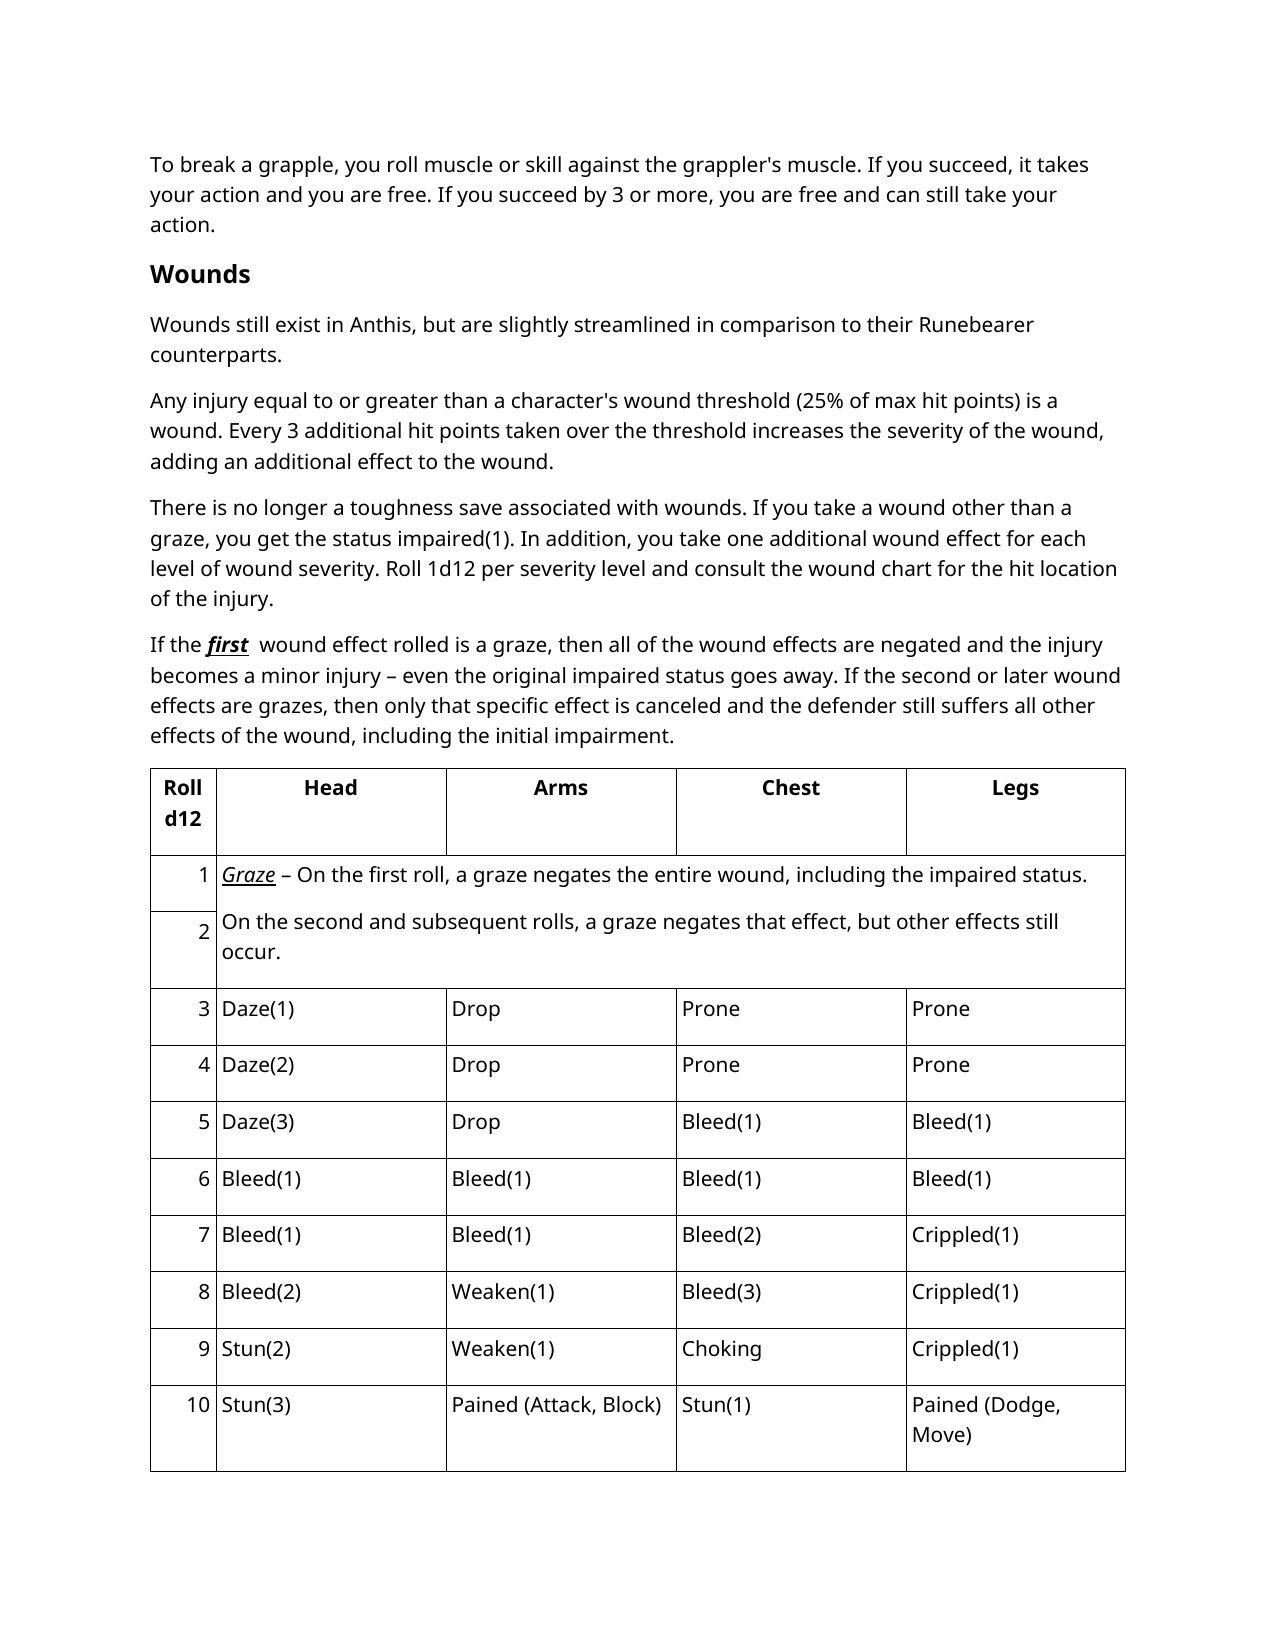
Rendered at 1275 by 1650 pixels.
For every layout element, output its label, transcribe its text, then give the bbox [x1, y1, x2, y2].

table_cell 5 [151, 1102, 216, 1158]
table_cell Bleed(1) [907, 1159, 1125, 1215]
table_cell 10 [151, 1386, 216, 1471]
table_cell Bleed(1) [907, 1102, 1125, 1158]
table_cell Drop [447, 989, 676, 1045]
table_cell Crippled(1) [907, 1216, 1125, 1271]
table_cell 7 [151, 1216, 216, 1271]
table_cell Prone [907, 1046, 1125, 1101]
table_header Head [217, 769, 446, 854]
table_cell Choking [677, 1329, 906, 1385]
table_cell Bleed(1) [217, 1159, 446, 1215]
table_cell Bleed(2) [217, 1272, 446, 1328]
table_cell Daze(1) [217, 989, 446, 1045]
table_cell Drop [447, 1046, 676, 1101]
table_cell Prone [677, 1046, 906, 1101]
table_cell Bleed(1) [447, 1216, 676, 1271]
table_cell 1 [151, 856, 216, 911]
text If the first wound effect rolled is a graze, then all of the wound effects are negated and the injury becomes a minor injury – even the original impaired status goes away. If the second or later wound effects are grazes, then only that specific effect is canceled and the defender still suffers all other effects of the wound, including the initial impairment. [150, 631, 1125, 749]
table_cell Stun(2) [217, 1329, 446, 1385]
table_cell Crippled(1) [907, 1329, 1125, 1385]
text There is no longer a toughness save associated with wounds. If you take a wound other than a graze, you get the status impaired(1). In addition, you take one additional wound effect for each level of wound severity. Roll 1d12 per severity level and consult the wound chart for the hit location of the injury. [150, 493, 1125, 612]
table_cell 8 [151, 1272, 216, 1328]
table_cell 6 [151, 1159, 216, 1215]
table_cell 9 [151, 1329, 216, 1385]
table_cell Stun(1) [677, 1386, 906, 1471]
table_cell Drop [447, 1102, 676, 1158]
table_cell Bleed(1) [677, 1102, 906, 1158]
table_cell Prone [907, 989, 1125, 1045]
table_header Legs [907, 769, 1125, 854]
text Wounds still exist in Anthis, but are slightly streamlined in comparison to their Runebearer counterparts. [150, 310, 1125, 368]
text Any injury equal to or greater than a character's wound threshold (25% of max hit points) is a wound. Every 3 additional hit points taken over the threshold increases the severity of the wound, adding an additional effect to the wound. [150, 387, 1125, 475]
table_cell Weaken(1) [447, 1272, 676, 1328]
table_cell Pained (Attack, Block) [447, 1386, 676, 1471]
table_header Roll d12 [151, 769, 216, 854]
table_cell Stun(3) [217, 1386, 446, 1471]
table_cell Daze(2) [217, 1046, 446, 1101]
table_cell Bleed(1) [447, 1159, 676, 1215]
table_header Chest [677, 769, 906, 854]
table_cell Crippled(1) [907, 1272, 1125, 1328]
table_cell Bleed(2) [677, 1216, 906, 1271]
table_cell Pained (Dodge, Move) [907, 1386, 1125, 1471]
table_cell Daze(3) [217, 1102, 446, 1158]
table_header Arms [447, 769, 676, 854]
table_cell 3 [151, 989, 216, 1045]
text To break a grapple, you roll muscle or skill against the grappler's muscle. If you succeed, it takes your action and you are free. If you succeed by 3 or more, you are free and can still take your action. [150, 150, 1125, 239]
table_cell Weaken(1) [447, 1329, 676, 1385]
table_cell Bleed(1) [217, 1216, 446, 1271]
table_cell Graze – On the first roll, a graze negates the entire wound, including the impaired status. On the second and subsequent rolls, a graze negates that effect, but other effects still occur. [217, 856, 1125, 988]
table_cell Prone [677, 989, 906, 1045]
table_cell 4 [151, 1046, 216, 1101]
table_cell Bleed(1) [677, 1159, 906, 1215]
table_cell 2 [151, 912, 216, 988]
text Wounds [150, 257, 1125, 291]
table_cell Bleed(3) [677, 1272, 906, 1328]
